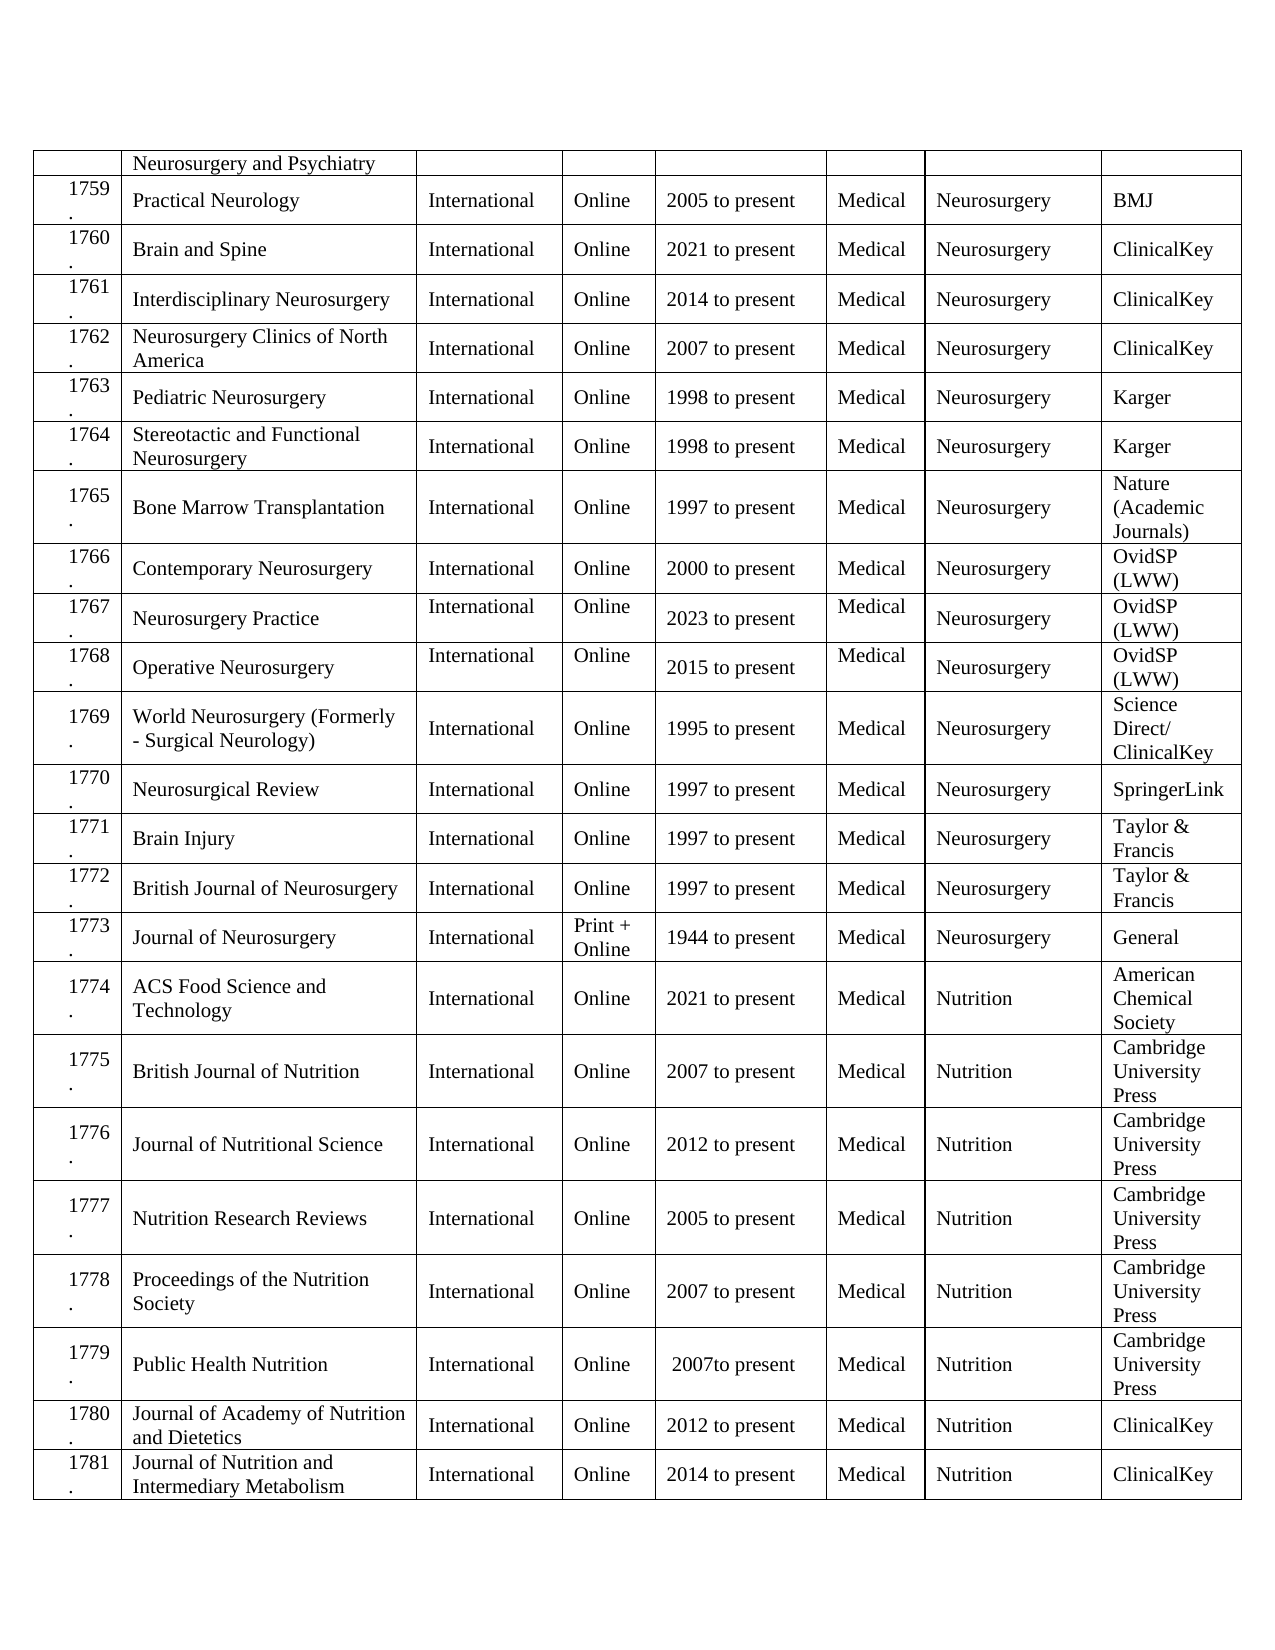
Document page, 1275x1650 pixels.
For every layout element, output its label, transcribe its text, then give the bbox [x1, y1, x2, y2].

table_cell [34, 1450, 121, 1498]
table_cell Neurosurgery and Psychiatry [122, 151, 416, 175]
table_cell Bone Marrow Transplantation [122, 471, 416, 543]
table_cell 2021 to present [656, 225, 826, 273]
table_cell Cambridge University Press [1102, 1181, 1241, 1254]
table_cell International [417, 1181, 562, 1254]
table_cell [34, 913, 121, 961]
table_cell Medical [827, 962, 924, 1034]
table_cell Nutrition [926, 1450, 1101, 1498]
table_cell 1997 to present [656, 814, 826, 862]
table_cell General [1102, 913, 1241, 961]
table_cell Print + Online [563, 913, 655, 961]
table_cell Neurosurgery Clinics of North America [122, 324, 416, 372]
table_cell Taylor & Francis [1102, 864, 1241, 912]
table_cell ClinicalKey [1102, 1450, 1241, 1498]
table_cell OvidSP (LWW) [1102, 643, 1241, 691]
table_cell Medical [827, 324, 924, 372]
table_cell Medical [827, 692, 924, 764]
table_cell Operative Neurosurgery [122, 643, 416, 691]
table_cell [34, 1401, 121, 1449]
table_cell Proceedings of the Nutrition Society [122, 1255, 416, 1327]
table_cell Medical [827, 1108, 924, 1180]
table_cell International [417, 962, 562, 1034]
table_cell Brain and Spine [122, 225, 416, 273]
table_cell Medical [827, 225, 924, 273]
table_cell Neurosurgical Review [122, 765, 416, 813]
table_cell Online [563, 1108, 655, 1180]
table_cell [34, 765, 121, 813]
table_cell [417, 151, 562, 175]
table_cell Online [563, 225, 655, 273]
table_cell Neurosurgery [926, 544, 1101, 592]
table_cell 1997 to present [656, 765, 826, 813]
table_cell Online [563, 422, 655, 470]
table_cell [656, 151, 826, 175]
table_cell Medical [827, 373, 924, 421]
table_cell Contemporary Neurosurgery [122, 544, 416, 592]
table_cell Online [563, 324, 655, 372]
table_cell Online [563, 1328, 655, 1400]
table_cell Online [563, 275, 655, 323]
table_cell International [417, 544, 562, 592]
table_cell Medical [827, 913, 924, 961]
table_cell Journal of Nutrition and Intermediary Metabolism [122, 1450, 416, 1498]
table_cell Medical [827, 643, 924, 691]
table_cell 2007 to present [656, 1035, 826, 1107]
table_cell British Journal of Neurosurgery [122, 864, 416, 912]
table_cell Journal of Nutritional Science [122, 1108, 416, 1180]
table_cell Taylor & Francis [1102, 814, 1241, 862]
table_cell [34, 151, 121, 175]
table_cell International [417, 1035, 562, 1107]
table_cell [34, 544, 121, 592]
table_cell [34, 692, 121, 764]
table_cell International [417, 225, 562, 273]
table_cell Online [563, 692, 655, 764]
table_cell 1997 to present [656, 864, 826, 912]
table_cell Medical [827, 1181, 924, 1254]
table_cell Online [563, 814, 655, 862]
table_cell [34, 1035, 121, 1107]
table_cell Nutrition Research Reviews [122, 1181, 416, 1254]
table_cell Online [563, 1450, 655, 1498]
table_cell OvidSP (LWW) [1102, 544, 1241, 592]
table_cell Medical [827, 814, 924, 862]
table_cell 2000 to present [656, 544, 826, 592]
table_cell [34, 643, 121, 691]
table_cell ClinicalKey [1102, 324, 1241, 372]
table_cell [34, 1181, 121, 1254]
table_cell Online [563, 176, 655, 224]
table_cell Neurosurgery [926, 176, 1101, 224]
table_cell Online [563, 471, 655, 543]
table_cell Nutrition [926, 1181, 1101, 1254]
table_cell Karger [1102, 422, 1241, 470]
table_cell Medical [827, 765, 924, 813]
table_cell [34, 225, 121, 273]
table_cell Neurosurgery [926, 275, 1101, 323]
table_cell International [417, 692, 562, 764]
table_cell [34, 176, 121, 224]
table_cell Online [563, 962, 655, 1034]
table_cell Cambridge University Press [1102, 1328, 1241, 1400]
table_cell Online [563, 373, 655, 421]
table_cell Online [563, 1401, 655, 1449]
table_cell Brain Injury [122, 814, 416, 862]
table_cell ClinicalKey [1102, 225, 1241, 273]
table_cell Nutrition [926, 962, 1101, 1034]
table_cell Public Health Nutrition [122, 1328, 416, 1400]
table_cell American Chemical Society [1102, 962, 1241, 1034]
table_cell International [417, 1450, 562, 1498]
table_cell [34, 814, 121, 862]
table_cell 2021 to present [656, 962, 826, 1034]
table_cell SpringerLink [1102, 765, 1241, 813]
table_cell International [417, 275, 562, 323]
table_cell Medical [827, 422, 924, 470]
table_cell Nutrition [926, 1108, 1101, 1180]
table_cell [34, 962, 121, 1034]
table_cell Neurosurgery [926, 324, 1101, 372]
table_cell [563, 151, 655, 175]
table_cell ClinicalKey [1102, 275, 1241, 323]
table_cell World Neurosurgery (Formerly - Surgical Neurology) [122, 692, 416, 764]
table_cell [34, 1255, 121, 1327]
table_cell Nutrition [926, 1255, 1101, 1327]
table_cell 2007 to present [656, 324, 826, 372]
table_cell Nutrition [926, 1035, 1101, 1107]
table_cell Online [563, 643, 655, 691]
table_cell Online [563, 594, 655, 642]
table_cell Practical Neurology [122, 176, 416, 224]
table_cell Neurosurgery [926, 422, 1101, 470]
table_cell Cambridge University Press [1102, 1255, 1241, 1327]
table_cell 2023 to present [656, 594, 826, 642]
table_cell Medical [827, 1328, 924, 1400]
table_cell 1995 to present [656, 692, 826, 764]
table_cell Stereotactic and Functional Neurosurgery [122, 422, 416, 470]
table_cell International [417, 864, 562, 912]
table_cell International [417, 643, 562, 691]
table_cell International [417, 765, 562, 813]
table_cell International [417, 471, 562, 543]
table_cell OvidSP (LWW) [1102, 594, 1241, 642]
table_cell [34, 471, 121, 543]
table_cell Journal of Academy of Nutrition and Dietetics [122, 1401, 416, 1449]
table_cell 2007to present [656, 1328, 826, 1400]
table_cell Medical [827, 1401, 924, 1449]
table_cell Medical [827, 176, 924, 224]
table_cell International [417, 1108, 562, 1180]
table_cell Neurosurgery [926, 373, 1101, 421]
table_cell Medical [827, 1450, 924, 1498]
table_cell International [417, 1401, 562, 1449]
table_cell Online [563, 864, 655, 912]
table_cell International [417, 913, 562, 961]
table_cell BMJ [1102, 176, 1241, 224]
table_cell International [417, 1328, 562, 1400]
table_cell 2005 to present [656, 1181, 826, 1254]
table_cell Online [563, 1181, 655, 1254]
table_cell 1998 to present [656, 422, 826, 470]
table_cell [926, 151, 1101, 175]
table_cell International [417, 373, 562, 421]
table_cell [34, 275, 121, 323]
table_cell Science Direct/ ClinicalKey [1102, 692, 1241, 764]
table_cell International [417, 1255, 562, 1327]
table_cell [34, 1328, 121, 1400]
table_cell [34, 324, 121, 372]
table_cell Neurosurgery [926, 765, 1101, 813]
table_cell Neurosurgery [926, 594, 1101, 642]
table_cell Neurosurgery [926, 864, 1101, 912]
table_cell Pediatric Neurosurgery [122, 373, 416, 421]
table_cell Online [563, 1035, 655, 1107]
table_cell 2005 to present [656, 176, 826, 224]
table_cell Karger [1102, 373, 1241, 421]
table_cell Online [563, 765, 655, 813]
table_cell 2012 to present [656, 1401, 826, 1449]
table_cell Neurosurgery [926, 814, 1101, 862]
table_cell Medical [827, 544, 924, 592]
table_cell Medical [827, 594, 924, 642]
table_cell Nature (Academic Journals) [1102, 471, 1241, 543]
table_cell Nutrition [926, 1401, 1101, 1449]
table_cell Nutrition [926, 1328, 1101, 1400]
table_cell 2014 to present [656, 275, 826, 323]
table_cell 2007 to present [656, 1255, 826, 1327]
table_cell [1102, 151, 1241, 175]
table_cell Medical [827, 275, 924, 323]
table_cell 1997 to present [656, 471, 826, 543]
table_cell Cambridge University Press [1102, 1035, 1241, 1107]
table_cell ClinicalKey [1102, 1401, 1241, 1449]
table_cell Medical [827, 1035, 924, 1107]
table_cell [34, 1108, 121, 1180]
table_cell Neurosurgery [926, 471, 1101, 543]
table_cell British Journal of Nutrition [122, 1035, 416, 1107]
table_cell 2014 to present [656, 1450, 826, 1498]
table_cell Journal of Neurosurgery [122, 913, 416, 961]
table_cell International [417, 176, 562, 224]
table_cell Neurosurgery Practice [122, 594, 416, 642]
table_cell [34, 594, 121, 642]
table_cell 2012 to present [656, 1108, 826, 1180]
table_cell 2015 to present [656, 643, 826, 691]
table_cell Neurosurgery [926, 225, 1101, 273]
table_cell Cambridge University Press [1102, 1108, 1241, 1180]
table_cell 1944 to present [656, 913, 826, 961]
table_cell Online [563, 544, 655, 592]
table_cell International [417, 324, 562, 372]
table_cell Interdisciplinary Neurosurgery [122, 275, 416, 323]
table_cell [34, 373, 121, 421]
table_cell Medical [827, 1255, 924, 1327]
table_cell 1998 to present [656, 373, 826, 421]
table_cell Medical [827, 471, 924, 543]
table_cell International [417, 594, 562, 642]
table_cell Neurosurgery [926, 643, 1101, 691]
table_cell International [417, 422, 562, 470]
table_cell Online [563, 1255, 655, 1327]
table_cell Neurosurgery [926, 913, 1101, 961]
table_cell [827, 151, 924, 175]
table_cell Neurosurgery [926, 692, 1101, 764]
table_cell ACS Food Science and Technology [122, 962, 416, 1034]
table_cell [34, 422, 121, 470]
table_cell Medical [827, 864, 924, 912]
table_cell [34, 864, 121, 912]
table_cell International [417, 814, 562, 862]
